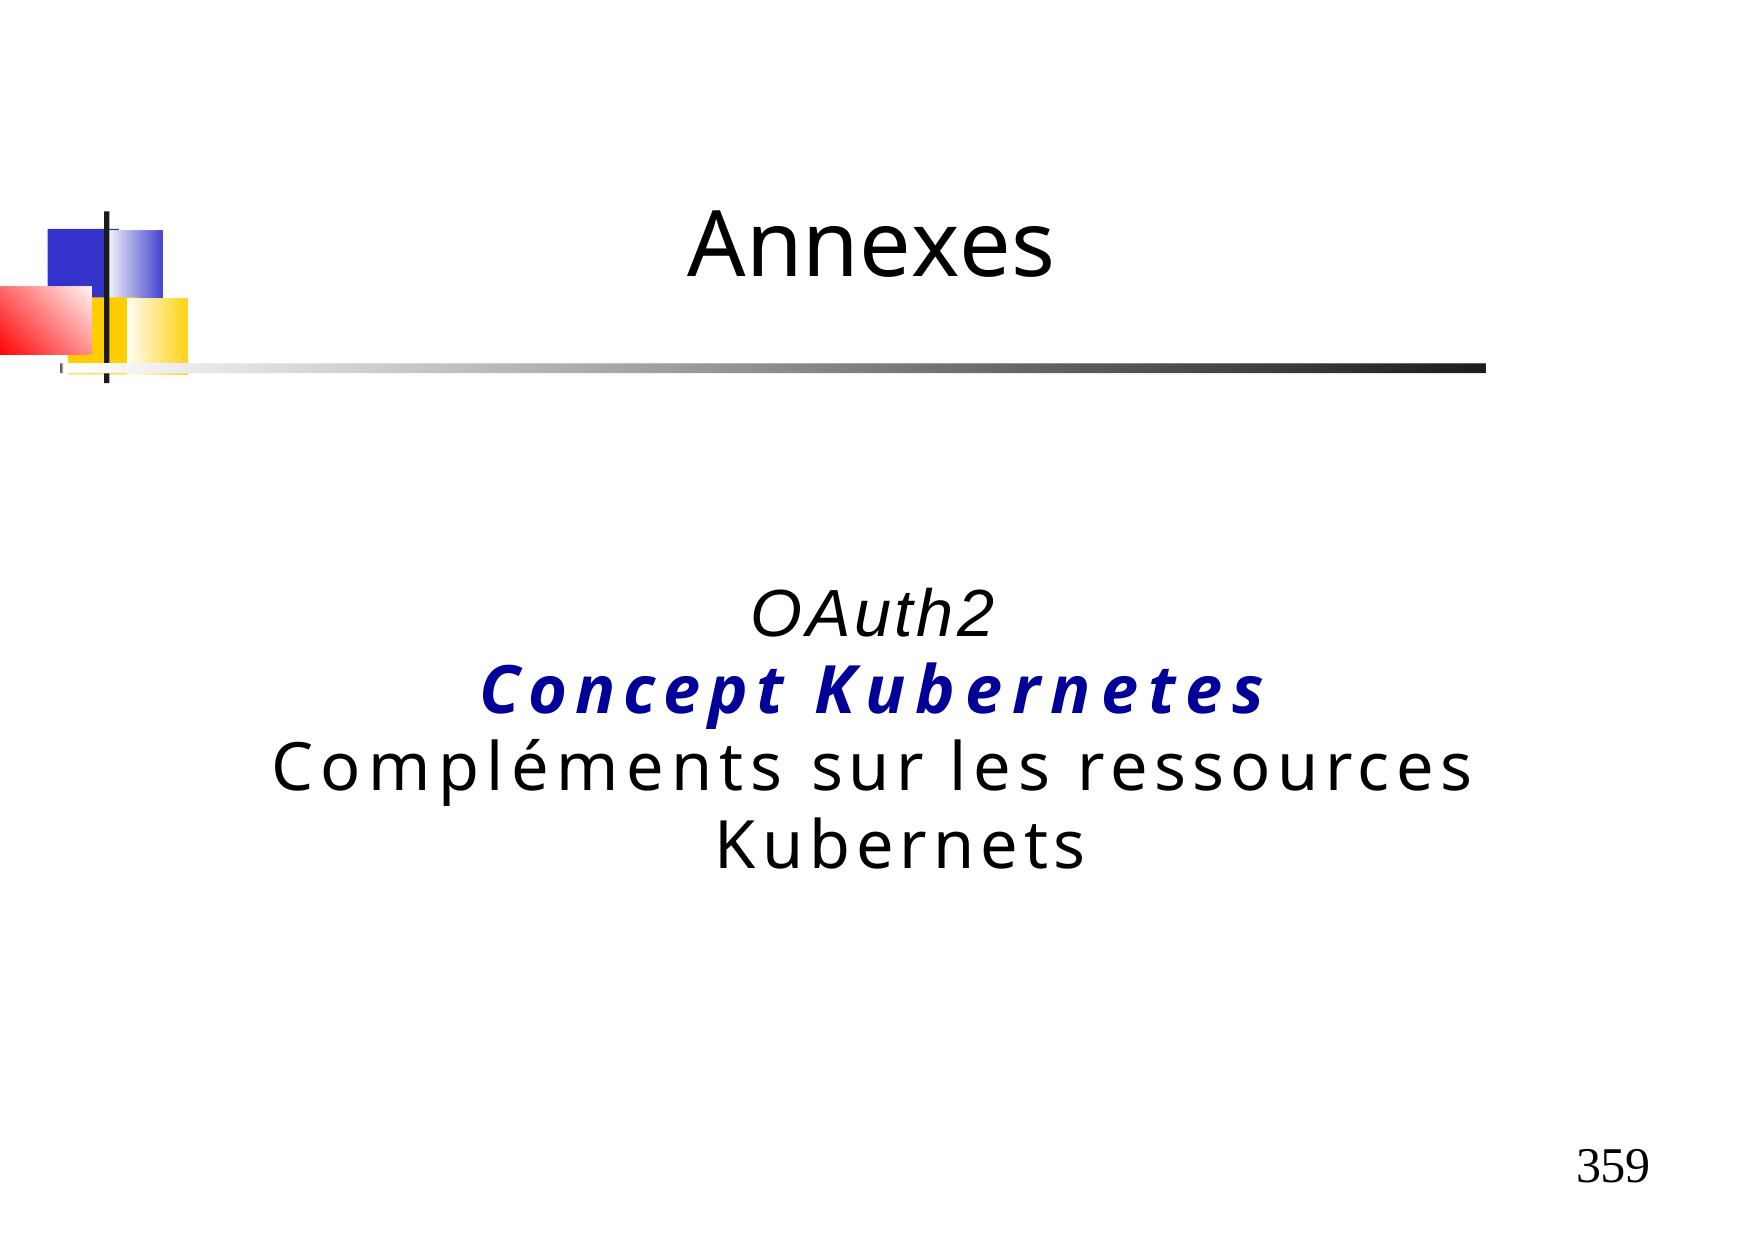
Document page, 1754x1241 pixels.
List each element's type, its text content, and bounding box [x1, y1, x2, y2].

list OAuth2 Concept Kubernetes Compléments sur les ressources Kubernets [177, 365, 1563, 1241]
slide_number 359 [1569, 1135, 1660, 1241]
picture [0, 285, 92, 355]
title Annexes [179, 183, 1564, 393]
picture [60, 229, 179, 384]
